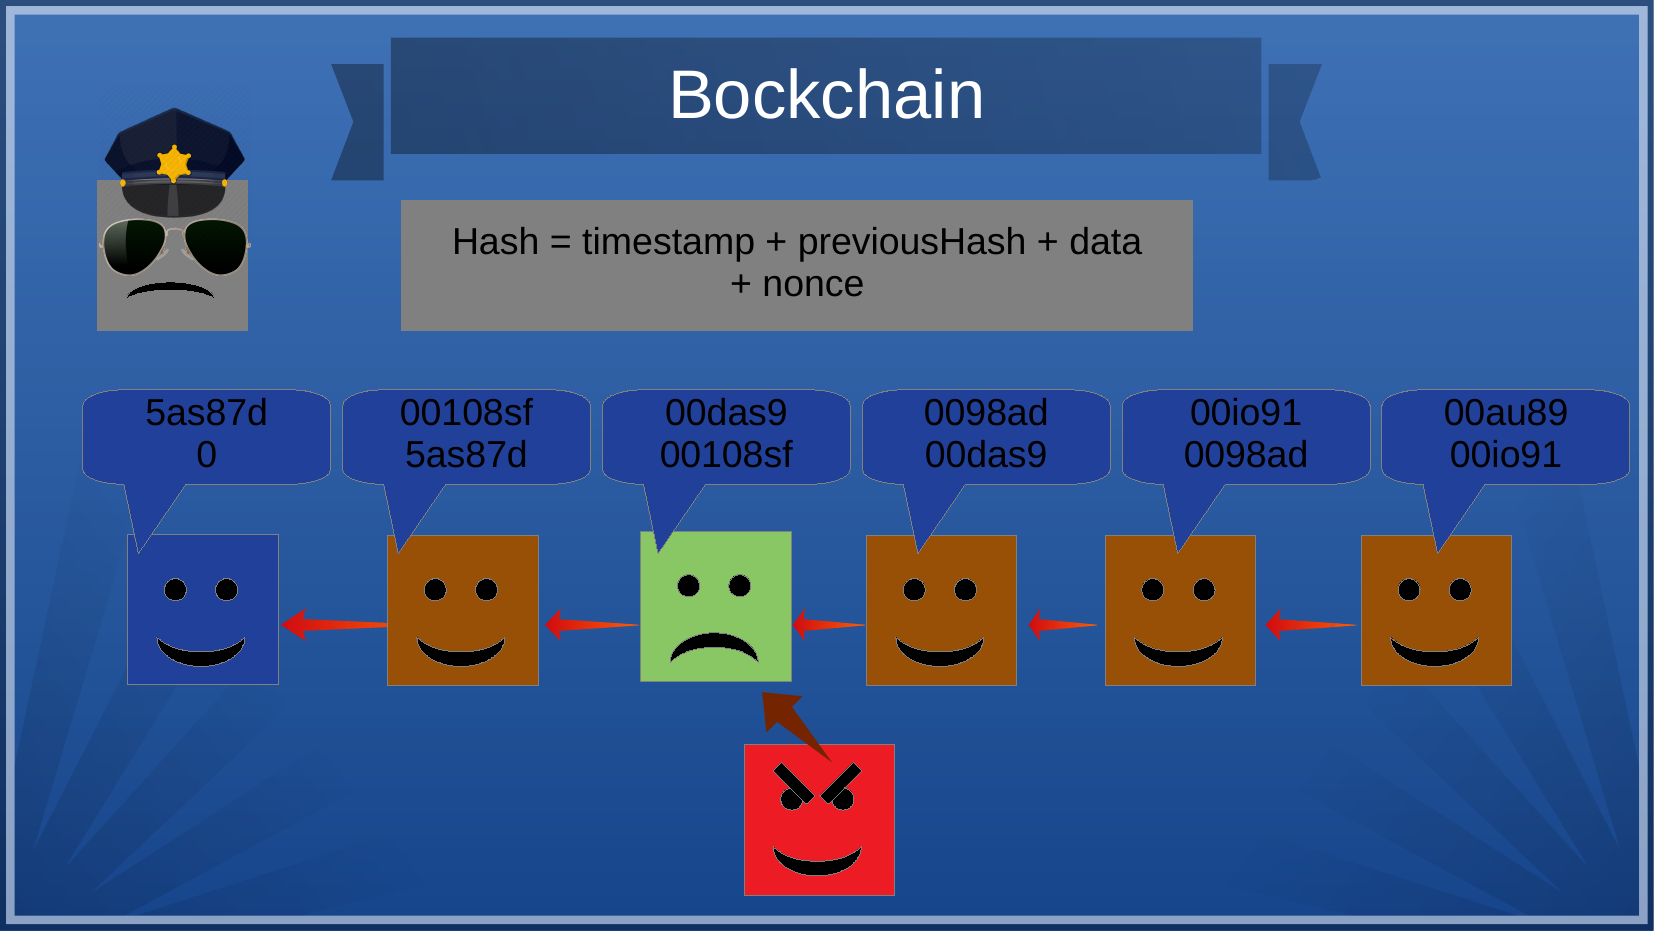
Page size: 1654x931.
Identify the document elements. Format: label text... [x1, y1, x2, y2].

picture [1027, 606, 1099, 644]
text_box [127, 534, 279, 685]
picture [791, 606, 867, 644]
text_box 5as87d 0 [82, 389, 331, 554]
text_box 00au89 00io91 [1381, 389, 1630, 554]
text_box 00das9 00108sf [602, 389, 851, 554]
picture [90, 85, 260, 308]
text_box [97, 308, 248, 331]
text_box [866, 535, 1017, 686]
picture [543, 606, 641, 644]
picture [279, 606, 387, 644]
text_box 00io91 0098ad [1122, 389, 1371, 554]
text_box Hash = timestamp + previousHash + data + nonce [401, 200, 1193, 331]
text_box [1361, 535, 1512, 686]
text_box 0098ad 00das9 [862, 389, 1111, 554]
text_box [1105, 535, 1256, 686]
title Bockchain [389, 35, 1264, 154]
text_box 00108sf 5as87d [342, 389, 591, 554]
text_box [744, 744, 895, 896]
picture [744, 673, 851, 781]
text_box [387, 535, 539, 686]
picture [1263, 606, 1359, 644]
text_box [640, 531, 792, 682]
